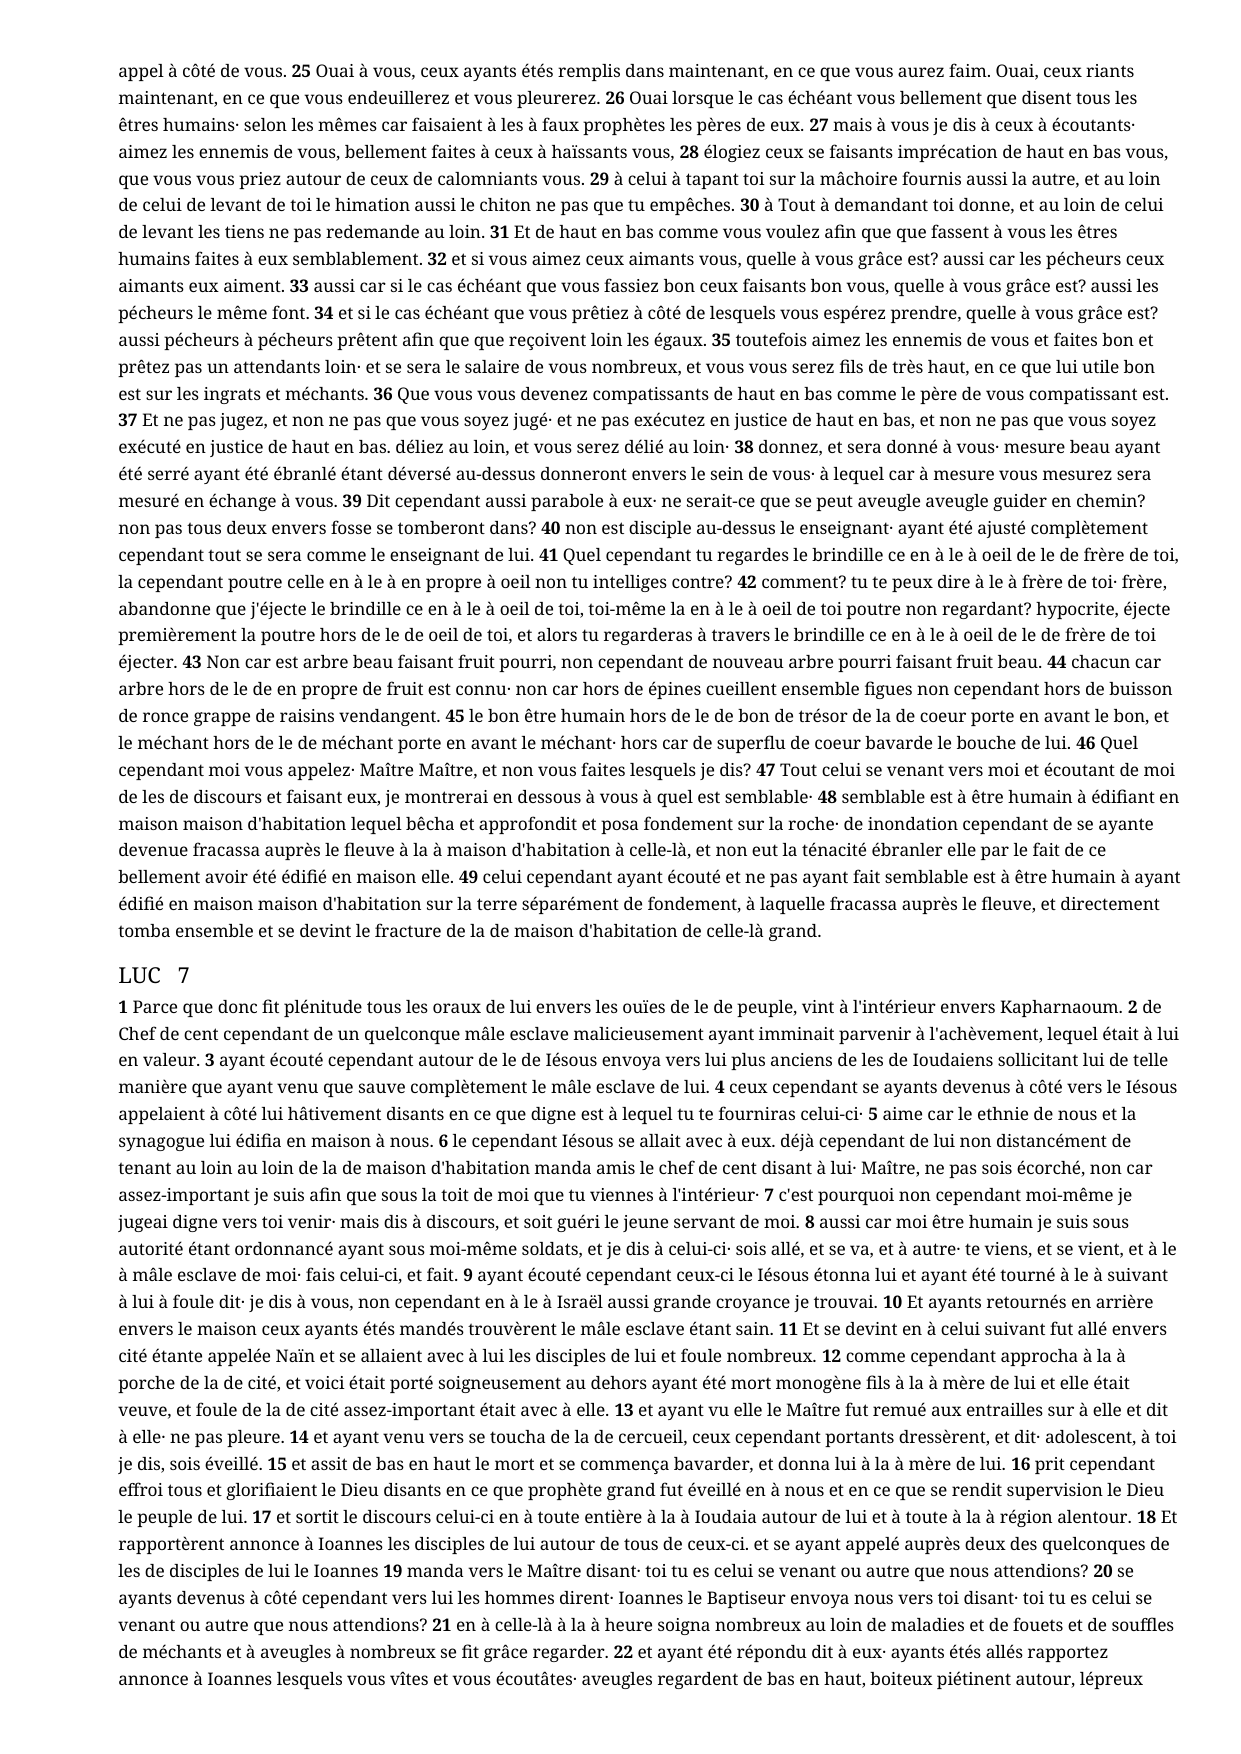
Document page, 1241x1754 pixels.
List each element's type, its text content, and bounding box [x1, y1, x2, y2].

text 1 Parce que donc fit plénitude tous les oraux de lui envers les ouïes de le de peuple, vint à l'intérieur envers Kapharnaoum. 2 de Chef de cent cependant de un quelconque mâle esclave malicieusement ayant imminait parvenir à l'achèvement, lequel était à lui en valeur. 3 ayant écouté cependant autour de le de Iésous envoya vers lui plus anciens de les de Ioudaiens sollicitant lui de telle manière que ayant venu que sauve complètement le mâle esclave de lui. 4 ceux cependant se ayants devenus à côté vers le Iésous appelaient à côté lui hâtivement disants en ce que digne est à lequel tu te fourniras celui-ci· 5 aime car le ethnie de nous et la synagogue lui édifia en maison à nous. 6 le cependant Iésous se allait avec à eux. déjà cependant de lui non distancément de tenant au loin au loin de la de maison d'habitation manda amis le chef de cent disant à lui· Maître, ne pas sois écorché, non car assez-important je suis afin que sous la toit de moi que tu viennes à l'intérieur· 7 c'est pourquoi non cependant moi-même je jugeai digne vers toi venir· mais dis à discours, et soit guéri le jeune servant de moi. 8 aussi car moi être humain je suis sous autorité étant ordonnancé ayant sous moi-même soldats, et je dis à celui-ci· sois allé, et se va, et à autre· te viens, et se vient, et à le à mâle esclave de moi· fais celui-ci, et fait. 9 ayant écouté cependant ceux-ci le Iésous étonna lui et ayant été tourné à le à suivant à lui à foule dit· je dis à vous, non cependant en à le à Israël aussi grande croyance je trouvai. 10 Et ayants retournés en arrière envers le maison ceux ayants étés mandés trouvèrent le mâle esclave étant sain. 11 Et se devint en à celui suivant fut allé envers cité étante appelée Naïn et se allaient avec à lui les disciples de lui et foule nombreux. 12 comme cependant approcha à la à porche de la de cité, et voici était porté soigneusement au dehors ayant été mort monogène fils à la à mère de lui et elle était veuve, et foule de la de cité assez-important était avec à elle. 13 et ayant vu elle le Maître fut remué aux entrailles sur à elle et dit à elle· ne pas pleure. 14 et ayant venu vers se toucha de la de cercueil, ceux cependant portants dressèrent, et dit· adolescent, à toi je dis, sois éveillé. 15 et assit de bas en haut le mort et se commença bavarder, et donna lui à la à mère de lui. 16 prit cependant effroi tous et glorifiaient le Dieu disants en ce que prophète grand fut éveillé en à nous et en ce que se rendit supervision le Dieu le peuple de lui. 17 et sortit le discours celui-ci en à toute entière à la à Ioudaia autour de lui et à toute à la à région alentour. 18 Et rapportèrent annonce à Ioannes les disciples de lui autour de tous de ceux-ci. et se ayant appelé auprès deux des quelconques de les de disciples de lui le Ioannes 19 manda vers le Maître disant· toi tu es celui se venant ou autre que nous attendions? 20 se ayants devenus à côté cependant vers lui les hommes dirent· Ioannes le Baptiseur envoya nous vers toi disant· toi tu es celui se venant ou autre que nous attendions? 21 en à celle-là à la à heure soigna nombreux au loin de maladies et de fouets et de souffles de méchants et à aveugles à nombreux se fit grâce regarder. 22 et ayant été répondu dit à eux· ayants étés allés rapportez annonce à Ioannes lesquels vous vîtes et vous écoutâtes· aveugles regardent de bas en haut, boiteux piétinent autour, lépreux [118, 995, 1181, 1690]
text appel à côté de vous. 25 Ouai à vous, ceux ayants étés remplis dans maintenant, en ce que vous aurez faim. Ouai, ceux riants maintenant, en ce que vous endeuillerez et vous pleurerez. 26 Ouai lorsque le cas échéant vous bellement que disent tous les êtres humains· selon les mêmes car faisaient à les à faux prophètes les pères de eux. 27 mais à vous je dis à ceux à écoutants· aimez les ennemis de vous, bellement faites à ceux à haïssants vous, 28 élogiez ceux se faisants imprécation de haut en bas vous, que vous vous priez autour de ceux de calomniants vous. 29 à celui à tapant toi sur la mâchoire fournis aussi la autre, et au loin de celui de levant de toi le himation aussi le chiton ne pas que tu empêches. 30 à Tout à demandant toi donne, et au loin de celui de levant les tiens ne pas redemande au loin. 31 Et de haut en bas comme vous voulez afin que que fassent à vous les êtres humains faites à eux semblablement. 32 et si vous aimez ceux aimants vous, quelle à vous grâce est? aussi car les pécheurs ceux aimants eux aiment. 33 aussi car si le cas échéant que vous fassiez bon ceux faisants bon vous, quelle à vous grâce est? aussi les pécheurs le même font. 34 et si le cas échéant que vous prêtiez à côté de lesquels vous espérez prendre, quelle à vous grâce est? aussi pécheurs à pécheurs prêtent afin que que reçoivent loin les égaux. 35 toutefois aimez les ennemis de vous et faites bon et prêtez pas un attendants loin· et se sera le salaire de vous nombreux, et vous vous serez fils de très haut, en ce que lui utile bon est sur les ingrats et méchants. 36 Que vous vous devenez compatissants de haut en bas comme le père de vous compatissant est. 37 Et ne pas jugez, et non ne pas que vous soyez jugé· et ne pas exécutez en justice de haut en bas, et non ne pas que vous soyez exécuté en justice de haut en bas. déliez au loin, et vous serez délié au loin· 38 donnez, et sera donné à vous· mesure beau ayant été serré ayant été ébranlé étant déversé au-dessus donneront envers le sein de vous· à lequel car à mesure vous mesurez sera mesuré en échange à vous. 39 Dit cependant aussi parabole à eux· ne serait-ce que se peut aveugle aveugle guider en chemin? non pas tous deux envers fosse se tomberont dans? 40 non est disciple au-dessus le enseignant· ayant été ajusté complètement cependant tout se sera comme le enseignant de lui. 41 Quel cependant tu regardes le brindille ce en à le à oeil de le de frère de toi, la cependant poutre celle en à le à en propre à oeil non tu intelliges contre? 42 comment? tu te peux dire à le à frère de toi· frère, abandonne que j'éjecte le brindille ce en à le à oeil de toi, toi-même la en à le à oeil de toi poutre non regardant? hypocrite, éjecte premièrement la poutre hors de le de oeil de toi, et alors tu regarderas à travers le brindille ce en à le à oeil de le de frère de toi éjecter. 43 Non car est arbre beau faisant fruit pourri, non cependant de nouveau arbre pourri faisant fruit beau. 44 chacun car arbre hors de le de en propre de fruit est connu· non car hors de épines cueillent ensemble figues non cependant hors de buisson de ronce grappe de raisins vendangent. 45 le bon être humain hors de le de bon de trésor de la de coeur porte en avant le bon, et le méchant hors de le de méchant porte en avant le méchant· hors car de superflu de coeur bavarde le bouche de lui. 46 Quel cependant moi vous appelez· Maître Maître, et non vous faites lesquels je dis? 47 Tout celui se venant vers moi et écoutant de moi de les de discours et faisant eux, je montrerai en dessous à vous à quel est semblable· 48 semblable est à être humain à édifiant en maison maison d'habitation lequel bêcha et approfondit et posa fondement sur la roche· de inondation cependant de se ayante devenue fracassa auprès le fleuve à la à maison d'habitation à celle-là, et non eut la ténacité ébranler elle par le fait de ce bellement avoir été édifié en maison elle. 49 celui cependant ayant écouté et ne pas ayant fait semblable est à être humain à ayant édifié en maison maison d'habitation sur la terre séparément de fondement, à laquelle fracassa auprès le fleuve, et directement tomba ensemble et se devint le fracture de la de maison d'habitation de celle-là grand. [118, 59, 1181, 942]
text LUC 7 [118, 961, 1181, 990]
